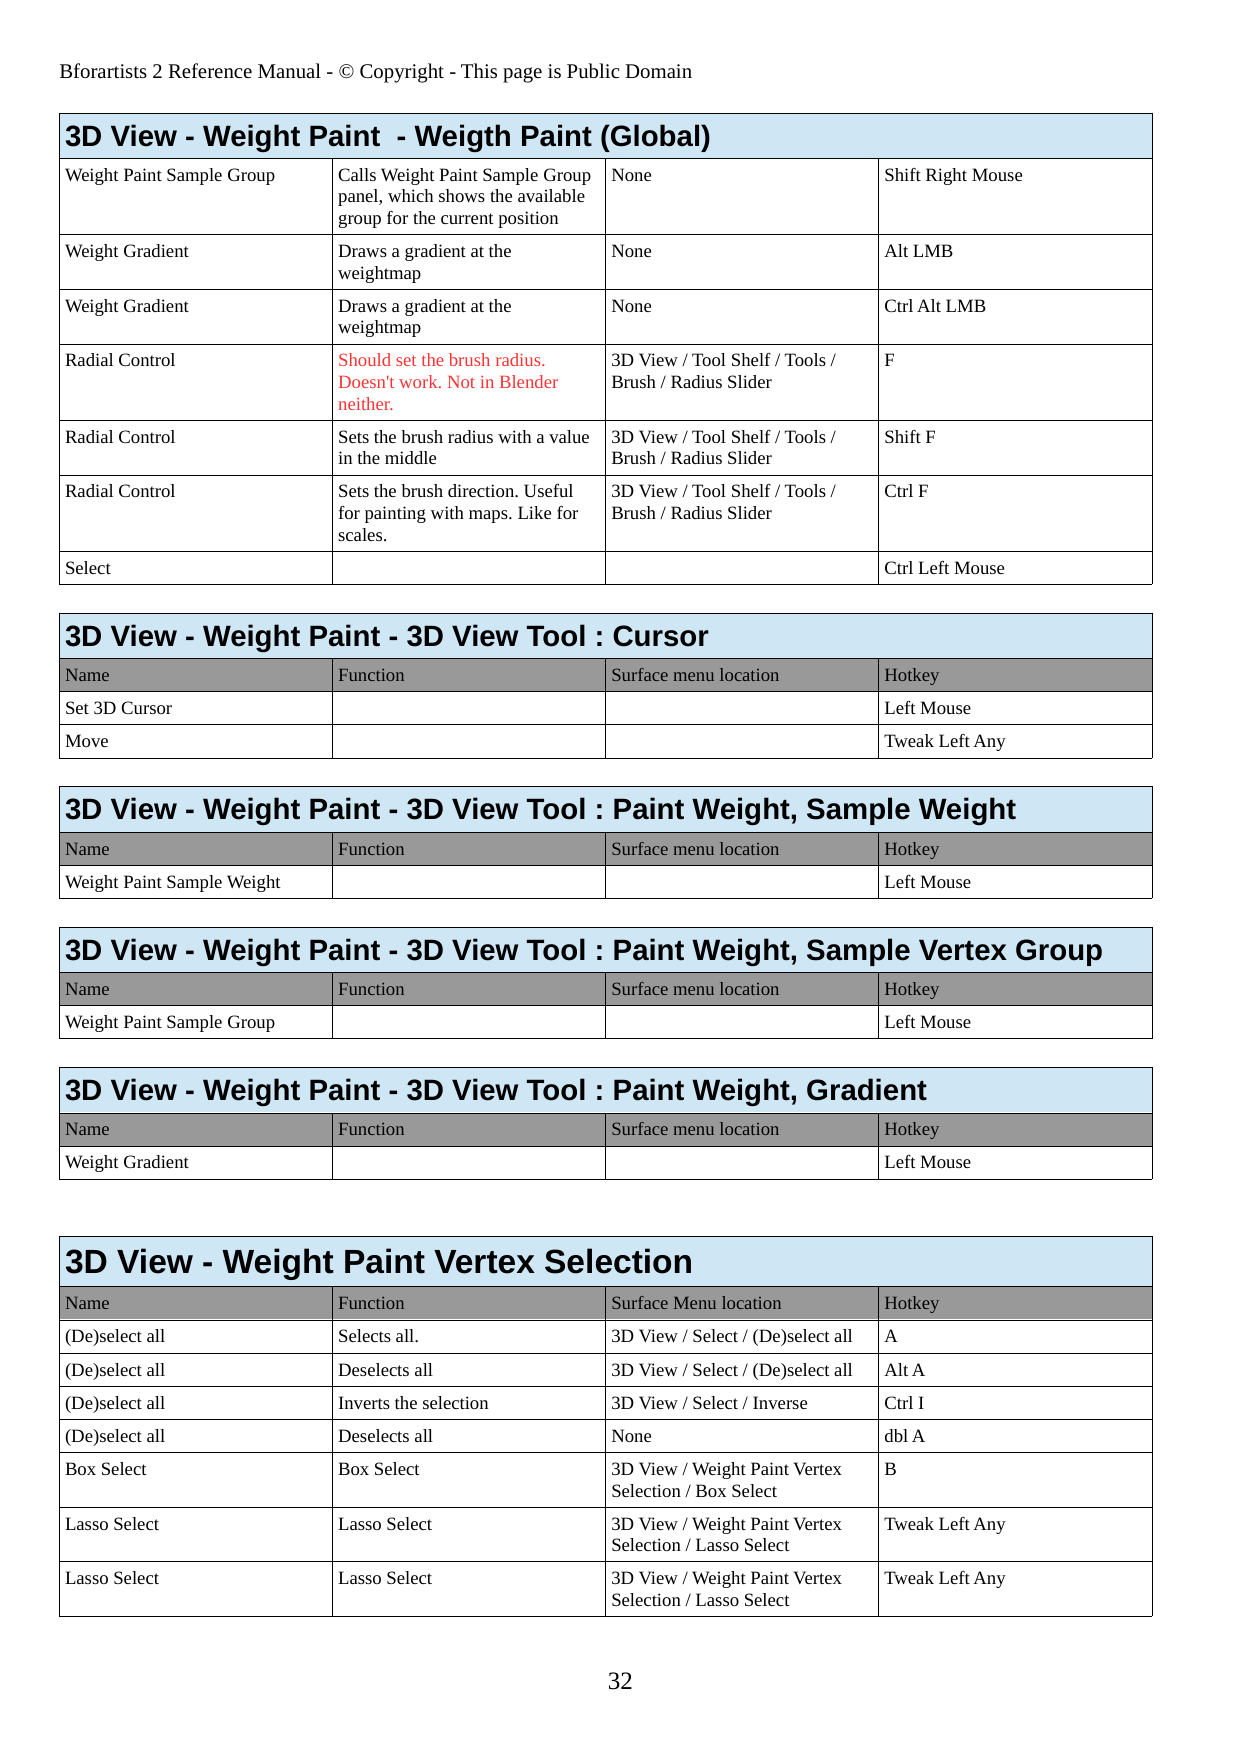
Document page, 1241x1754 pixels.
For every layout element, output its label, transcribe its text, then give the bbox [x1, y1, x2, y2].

table_cell Shift Right Mouse [879, 159, 1152, 234]
table_cell Lasso Select [60, 1508, 332, 1561]
table_cell Should set the brush radius. Doesn't work. Not in Blender neither. [333, 345, 605, 420]
table_cell Left Mouse [879, 692, 1152, 724]
table_cell Weight Gradient [60, 1147, 332, 1179]
table_cell Alt A [879, 1354, 1152, 1386]
table_cell Weight Paint Sample Weight [60, 866, 332, 898]
table_cell None [606, 159, 878, 234]
table_cell Selects all. [333, 1321, 605, 1353]
table_cell Weight Paint Sample Group [60, 1006, 332, 1038]
table_cell (De)select all [60, 1321, 332, 1353]
table_cell [333, 552, 605, 584]
table_cell Hotkey [879, 833, 1152, 865]
table_cell Lasso Select [60, 1562, 332, 1616]
table_cell Tweak Left Any [879, 1562, 1152, 1616]
table_cell Draws a gradient at the weightmap [333, 290, 605, 343]
table_cell None [606, 1420, 878, 1452]
table_cell Radial Control [60, 476, 332, 551]
table_cell Surface menu location [606, 1114, 878, 1146]
table_cell Function [333, 973, 605, 1005]
table_cell Name [60, 973, 332, 1005]
table_cell Deselects all [333, 1420, 605, 1452]
table_cell Function [333, 659, 605, 691]
table_cell Tweak Left Any [879, 1508, 1152, 1561]
table_cell Hotkey [879, 659, 1152, 691]
table_cell Tweak Left Any [879, 725, 1152, 757]
table_cell [333, 866, 605, 898]
table_cell None [606, 290, 878, 343]
table_header 3D View - Weight Paint Vertex Selection [60, 1237, 1152, 1286]
table_cell 3D View / Select / (De)select all [606, 1354, 878, 1386]
table_cell Hotkey [879, 973, 1152, 1005]
table_cell 3D View / Tool Shelf / Tools / Brush / Radius Slider [606, 345, 878, 420]
table_cell Select [60, 552, 332, 584]
table_cell Radial Control [60, 421, 332, 474]
table_cell Name [60, 1114, 332, 1146]
table_cell [606, 1147, 878, 1179]
table_cell [606, 866, 878, 898]
table_cell 3D View / Select / Inverse [606, 1387, 878, 1419]
table_header 3D View - Weight Paint - 3D View Tool : Paint Weight, Sample Vertex Group [60, 928, 1152, 972]
table_cell A [879, 1321, 1152, 1353]
table_cell Name [60, 1287, 332, 1319]
table_cell Hotkey [879, 1287, 1152, 1319]
table_cell 3D View / Tool Shelf / Tools / Brush / Radius Slider [606, 421, 878, 474]
table_cell Left Mouse [879, 1147, 1152, 1179]
table_cell 3D View / Weight Paint Vertex Selection / Lasso Select [606, 1562, 878, 1616]
table_cell (De)select all [60, 1354, 332, 1386]
table_cell [606, 692, 878, 724]
table_cell [333, 1147, 605, 1179]
table_cell Name [60, 833, 332, 865]
table_cell Ctrl Left Mouse [879, 552, 1152, 584]
table_cell F [879, 345, 1152, 420]
table_cell Function [333, 1114, 605, 1146]
table_cell (De)select all [60, 1387, 332, 1419]
table_header 3D View - Weight Paint - Weigth Paint (Global) [60, 114, 1152, 158]
table_cell Function [333, 1287, 605, 1319]
table_cell Surface Menu location [606, 1287, 878, 1319]
table_cell Calls Weight Paint Sample Group panel, which shows the available group for the current position [333, 159, 605, 234]
table_cell [606, 1006, 878, 1038]
table_cell Surface menu location [606, 973, 878, 1005]
table_cell Weight Gradient [60, 235, 332, 289]
table_cell Ctrl Alt LMB [879, 290, 1152, 343]
table_header 3D View - Weight Paint - 3D View Tool : Cursor [60, 614, 1152, 658]
table_cell 3D View / Tool Shelf / Tools / Brush / Radius Slider [606, 476, 878, 551]
table_cell 3D View / Weight Paint Vertex Selection / Box Select [606, 1453, 878, 1507]
table_cell None [606, 235, 878, 289]
table_cell Ctrl I [879, 1387, 1152, 1419]
table_cell B [879, 1453, 1152, 1507]
table_cell dbl A [879, 1420, 1152, 1452]
table_cell Shift F [879, 421, 1152, 474]
table_header 3D View - Weight Paint - 3D View Tool : Paint Weight, Gradient [60, 1068, 1152, 1112]
table_cell [333, 725, 605, 757]
table_cell Lasso Select [333, 1562, 605, 1616]
table_cell Draws a gradient at the weightmap [333, 235, 605, 289]
table_cell [606, 552, 878, 584]
table_cell Deselects all [333, 1354, 605, 1386]
table_cell (De)select all [60, 1420, 332, 1452]
table_cell Radial Control [60, 345, 332, 420]
table_cell Box Select [60, 1453, 332, 1507]
table_cell Surface menu location [606, 659, 878, 691]
table_cell Left Mouse [879, 866, 1152, 898]
table_cell Alt LMB [879, 235, 1152, 289]
table_cell Hotkey [879, 1114, 1152, 1146]
table_cell Weight Paint Sample Group [60, 159, 332, 234]
table_cell Function [333, 833, 605, 865]
table_cell Surface menu location [606, 833, 878, 865]
table_cell Lasso Select [333, 1508, 605, 1561]
table_cell Sets the brush radius with a value in the middle [333, 421, 605, 474]
table_cell Set 3D Cursor [60, 692, 332, 724]
table_cell 3D View / Select / (De)select all [606, 1321, 878, 1353]
table_cell Ctrl F [879, 476, 1152, 551]
table_cell [333, 1006, 605, 1038]
table_cell Move [60, 725, 332, 757]
table_cell Inverts the selection [333, 1387, 605, 1419]
table_cell Sets the brush direction. Useful for painting with maps. Like for scales. [333, 476, 605, 551]
table_cell Weight Gradient [60, 290, 332, 343]
table_cell [606, 725, 878, 757]
table_cell 3D View / Weight Paint Vertex Selection / Lasso Select [606, 1508, 878, 1561]
table_cell Name [60, 659, 332, 691]
table_cell Box Select [333, 1453, 605, 1507]
table_cell Left Mouse [879, 1006, 1152, 1038]
table_cell [333, 692, 605, 724]
table_header 3D View - Weight Paint - 3D View Tool : Paint Weight, Sample Weight [60, 787, 1152, 832]
